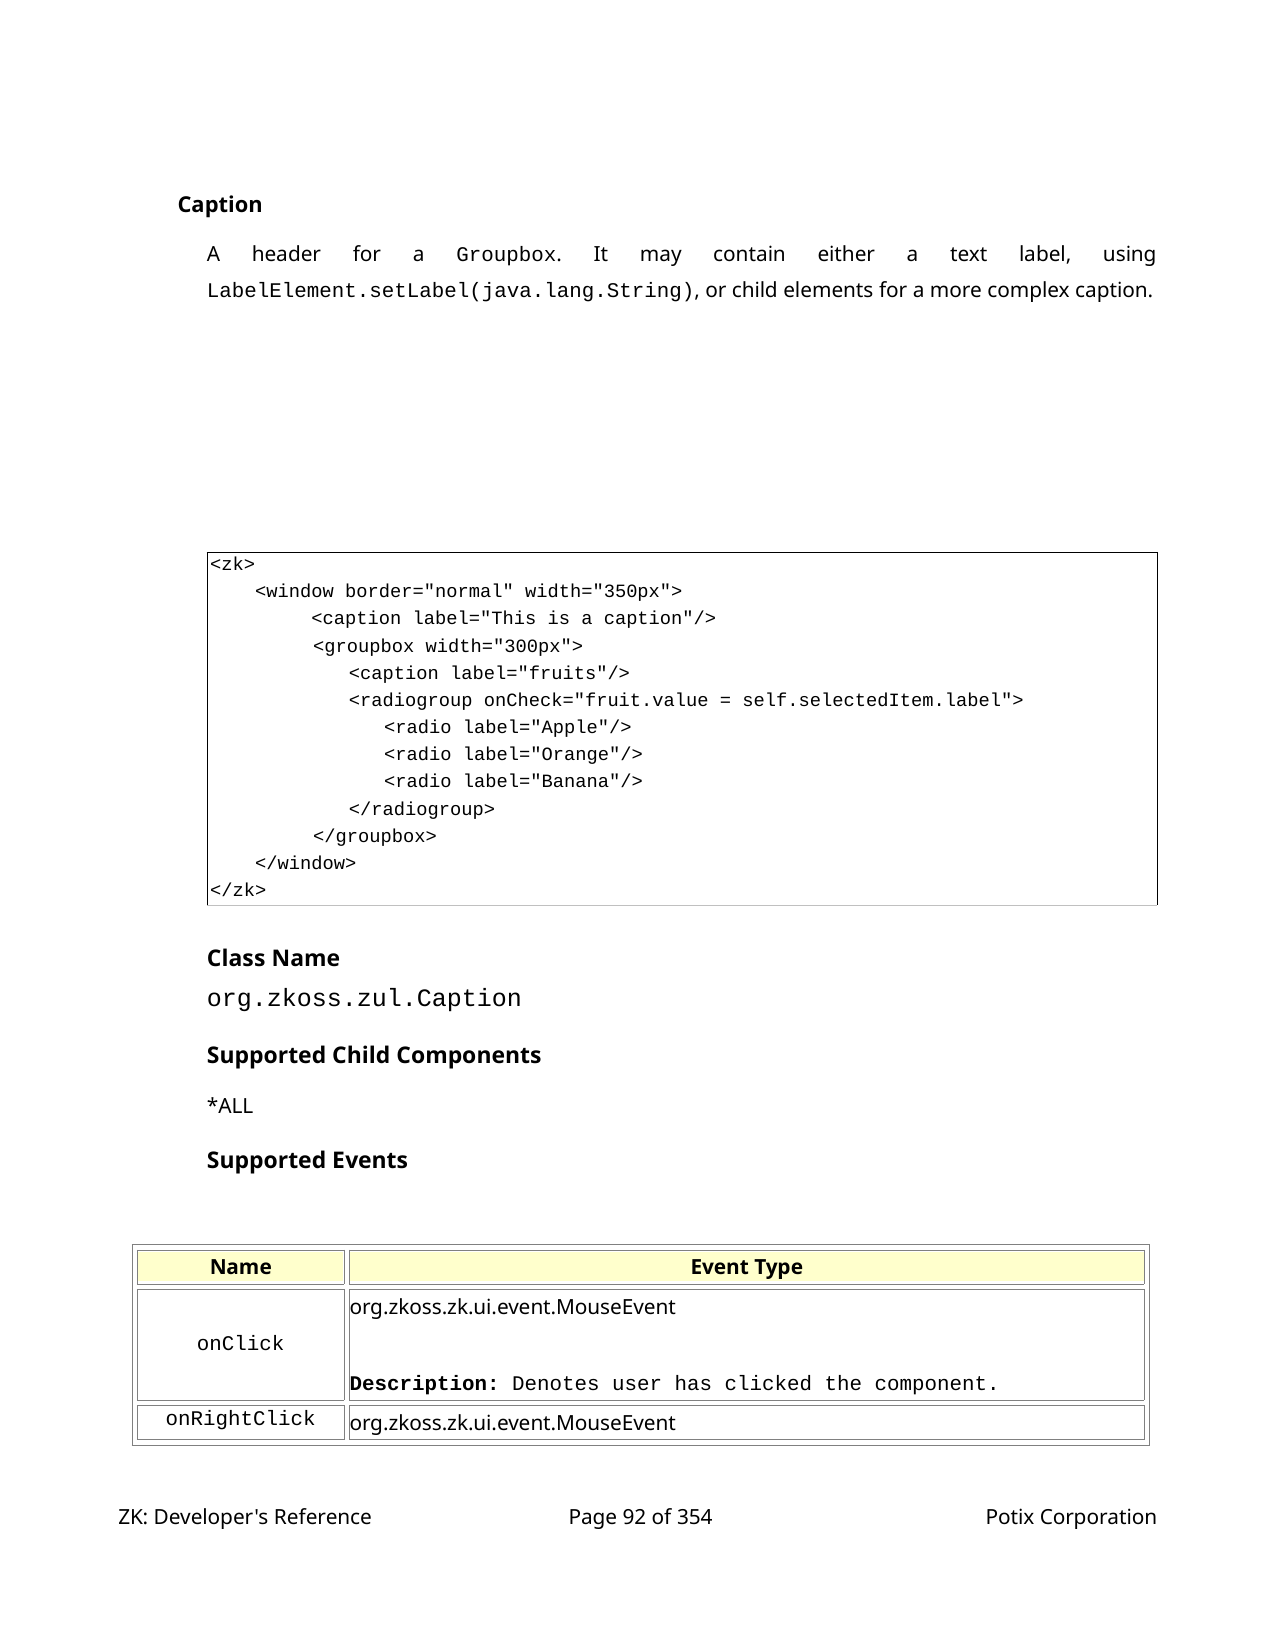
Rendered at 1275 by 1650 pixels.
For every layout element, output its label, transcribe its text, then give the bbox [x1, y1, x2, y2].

table_header Name [134, 1245, 346, 1283]
text org.zkoss.zul.Caption [207, 986, 1157, 1014]
text <radio label="Apple"/> [208, 715, 1157, 739]
text <radiogroup onCheck="fruit.value = self.selectedItem.label"> [208, 688, 1157, 712]
text </zk> [208, 878, 1157, 905]
text *ALL [207, 1091, 1157, 1119]
text <zk> [208, 553, 1157, 576]
text <groupbox width="300px"> [208, 633, 1157, 658]
table_cell org.zkoss.zk.ui.event.MouseEvent Description: Denotes user has clicked the component. [346, 1284, 1147, 1400]
subtitle Supported Child Components [207, 1039, 1157, 1070]
table_cell onClick [134, 1284, 346, 1400]
table_cell org.zkoss.zk.ui.event.MouseEvent [346, 1400, 1147, 1439]
text <caption label="This is a caption"/> [208, 606, 1157, 631]
text <caption label="fruits"/> [208, 661, 1157, 685]
text A header for a Groupbox. It may contain either a text label, using LabelElement.setLabel(java.lang.String), or child elements for a more complex caption. [207, 239, 1157, 303]
table_header Event Type [346, 1245, 1147, 1283]
subtitle Caption [177, 189, 1157, 219]
text </radiogroup> [208, 797, 1157, 821]
text <window border="normal" width="350px"> [208, 579, 1157, 603]
text </window> [208, 851, 1157, 875]
text <radio label="Orange"/> [208, 742, 1157, 766]
text </groupbox> [208, 824, 1157, 848]
table_cell onRightClick [134, 1400, 346, 1439]
subtitle Supported Events [207, 1144, 1157, 1175]
text <radio label="Banana"/> [208, 769, 1157, 794]
subtitle Class Name [207, 942, 1157, 973]
